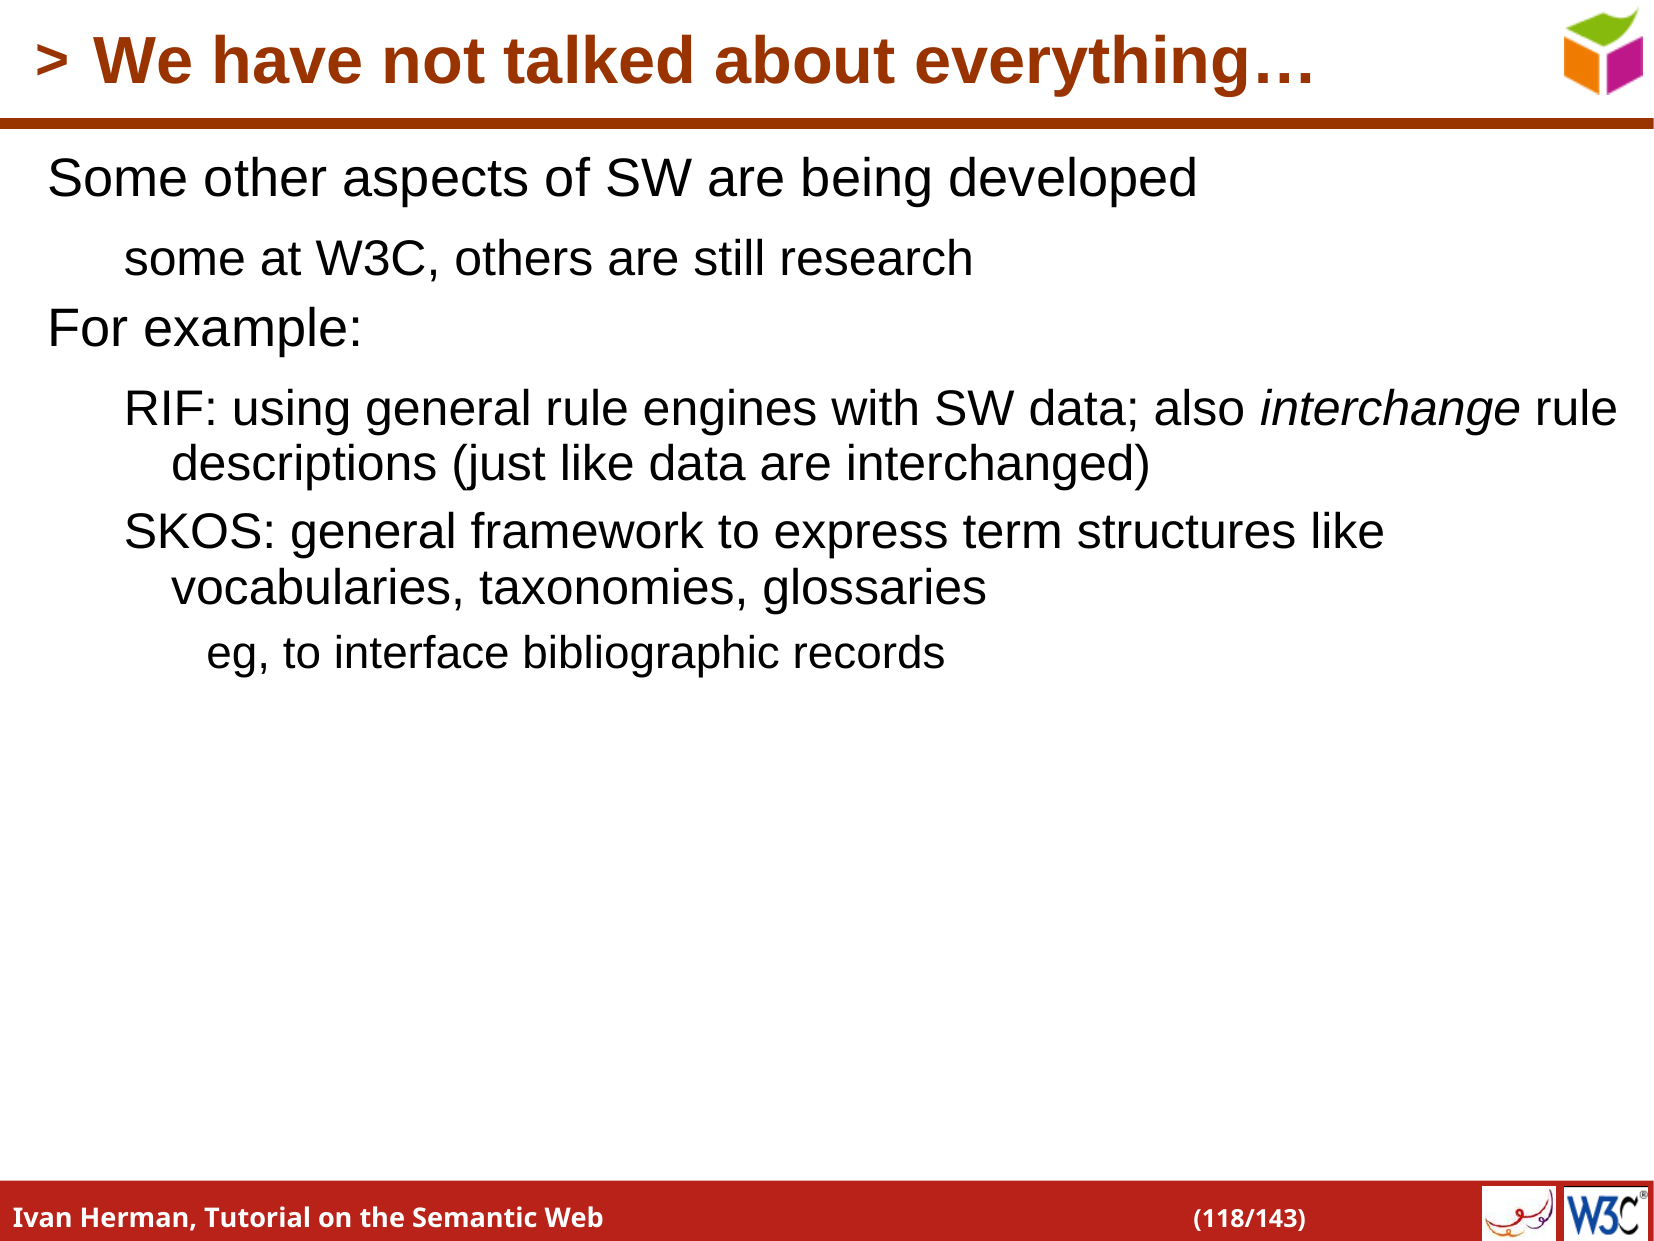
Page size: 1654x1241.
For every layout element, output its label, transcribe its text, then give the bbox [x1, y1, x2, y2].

picture [1564, 5, 1643, 95]
picture [1482, 1186, 1556, 1241]
list Some other aspects of SW are being developed some at W3C, others are still research For example: RIF: using general rule engines with SW data; also interchange rule descriptions (just like data are interchanged) SKOS: general framework to express term structures like vocabularies, taxonomies, glossaries eg, to interface bibliographic records [29, 147, 1624, 1119]
picture [1564, 1186, 1648, 1241]
title We have not talked about everything… [93, 0, 1493, 119]
